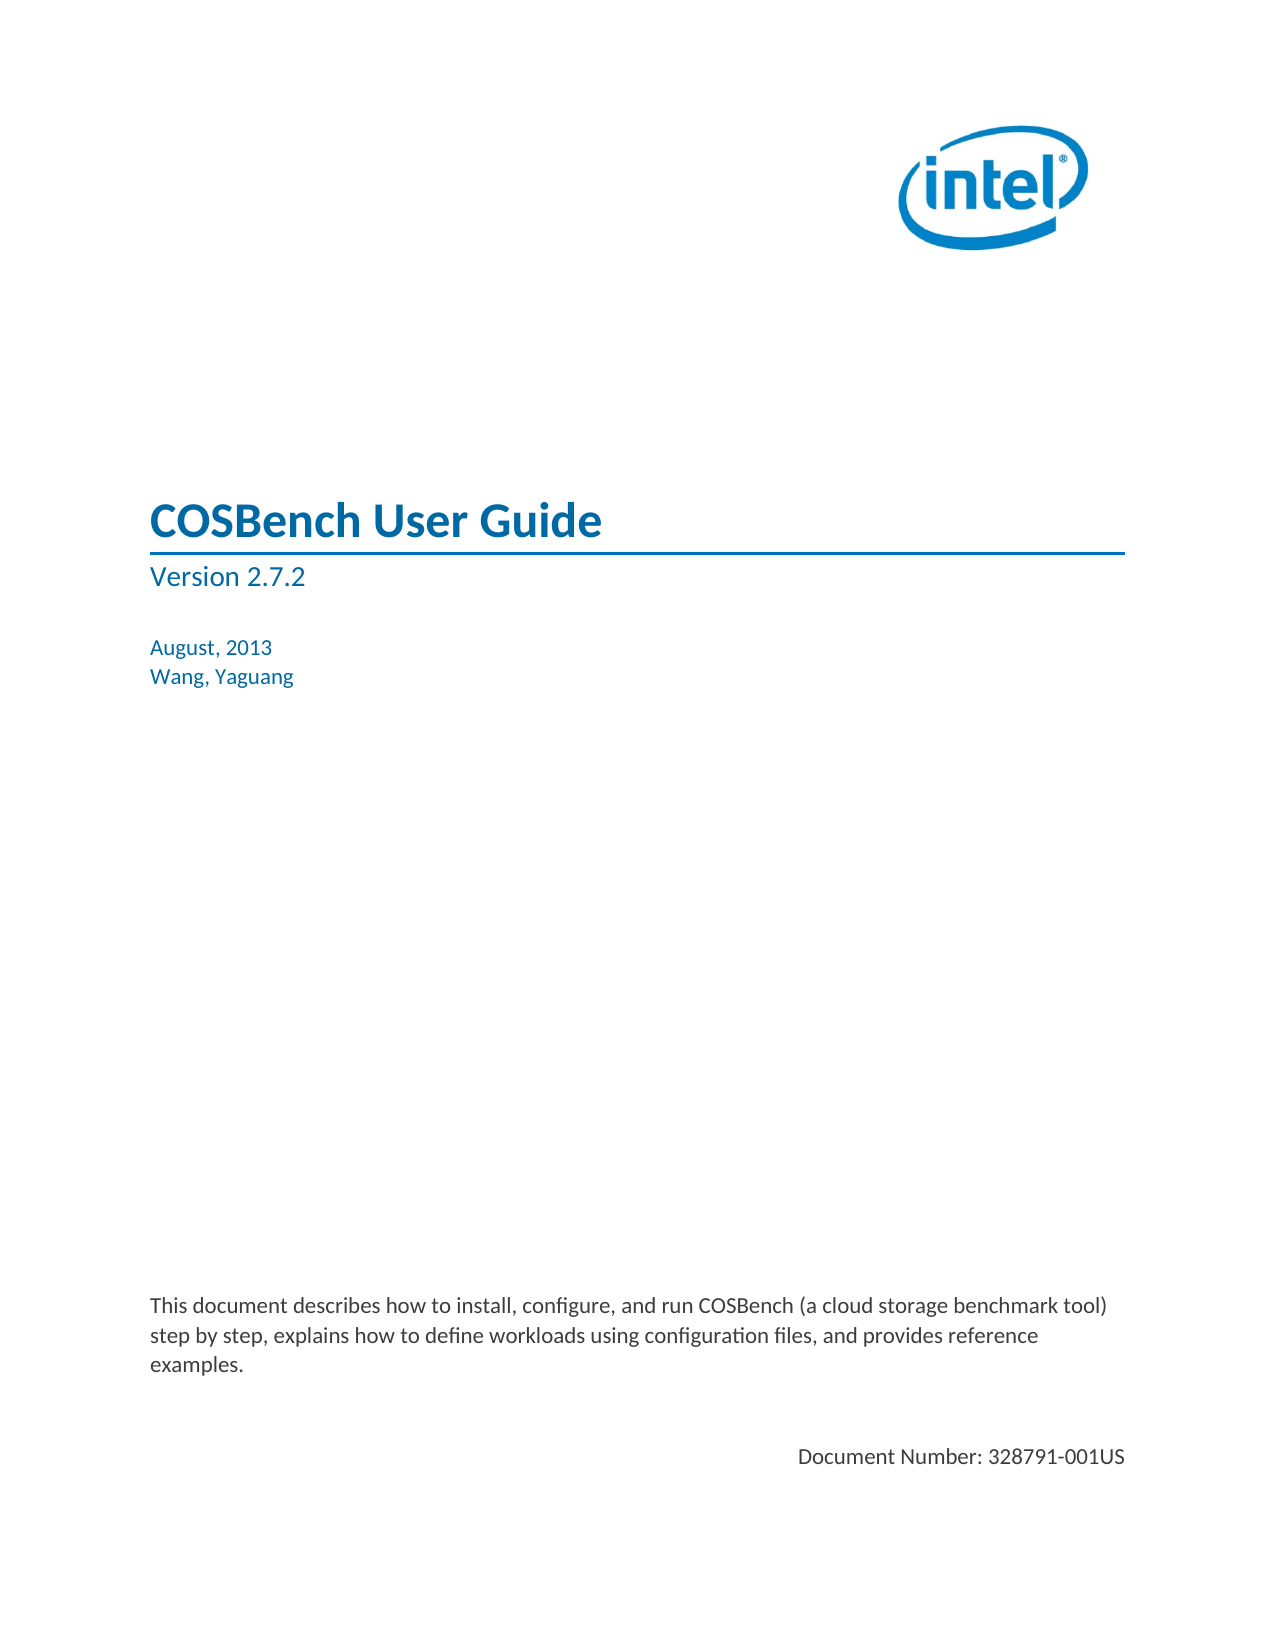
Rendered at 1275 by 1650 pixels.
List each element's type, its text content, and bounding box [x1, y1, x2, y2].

text Document Number: 328791-001US [150, 1442, 1125, 1470]
text August, 2013 [150, 633, 1125, 661]
text This document describes how to install, configure, and run COSBench (a cloud storage benchmark tool) step by step, explains how to define workloads using configuration files, and provides reference examples. [150, 1292, 1125, 1378]
text Wang, Yaguang [150, 662, 1125, 690]
text Version 2.7.2 [150, 558, 1125, 593]
text COSBench User Guide [150, 489, 1125, 552]
